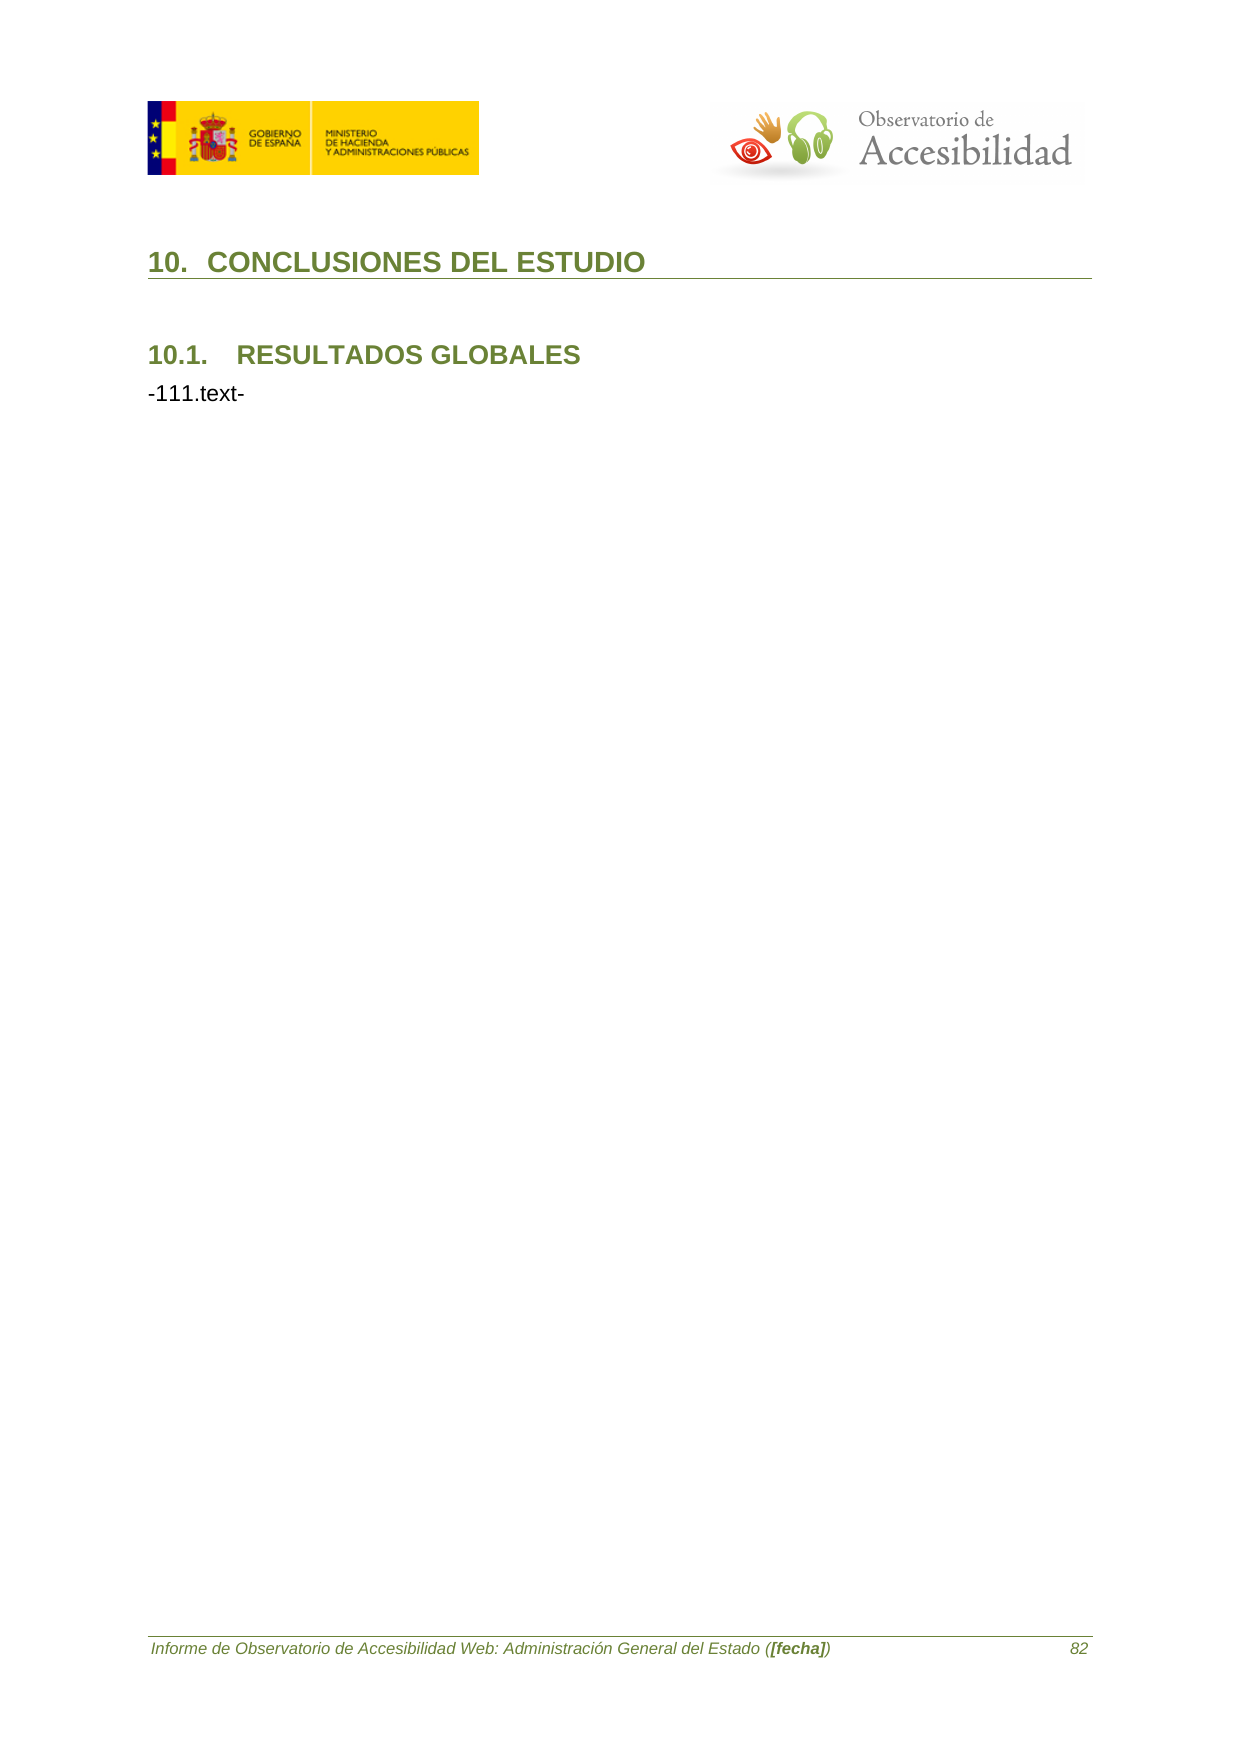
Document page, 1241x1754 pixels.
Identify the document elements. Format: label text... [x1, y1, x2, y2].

subtitle Resultados globales [148, 339, 1092, 371]
text -111.text- [148, 380, 1092, 406]
subtitle Conclusiones del estudio [148, 245, 1092, 278]
picture [710, 102, 1086, 185]
picture [147, 101, 479, 175]
